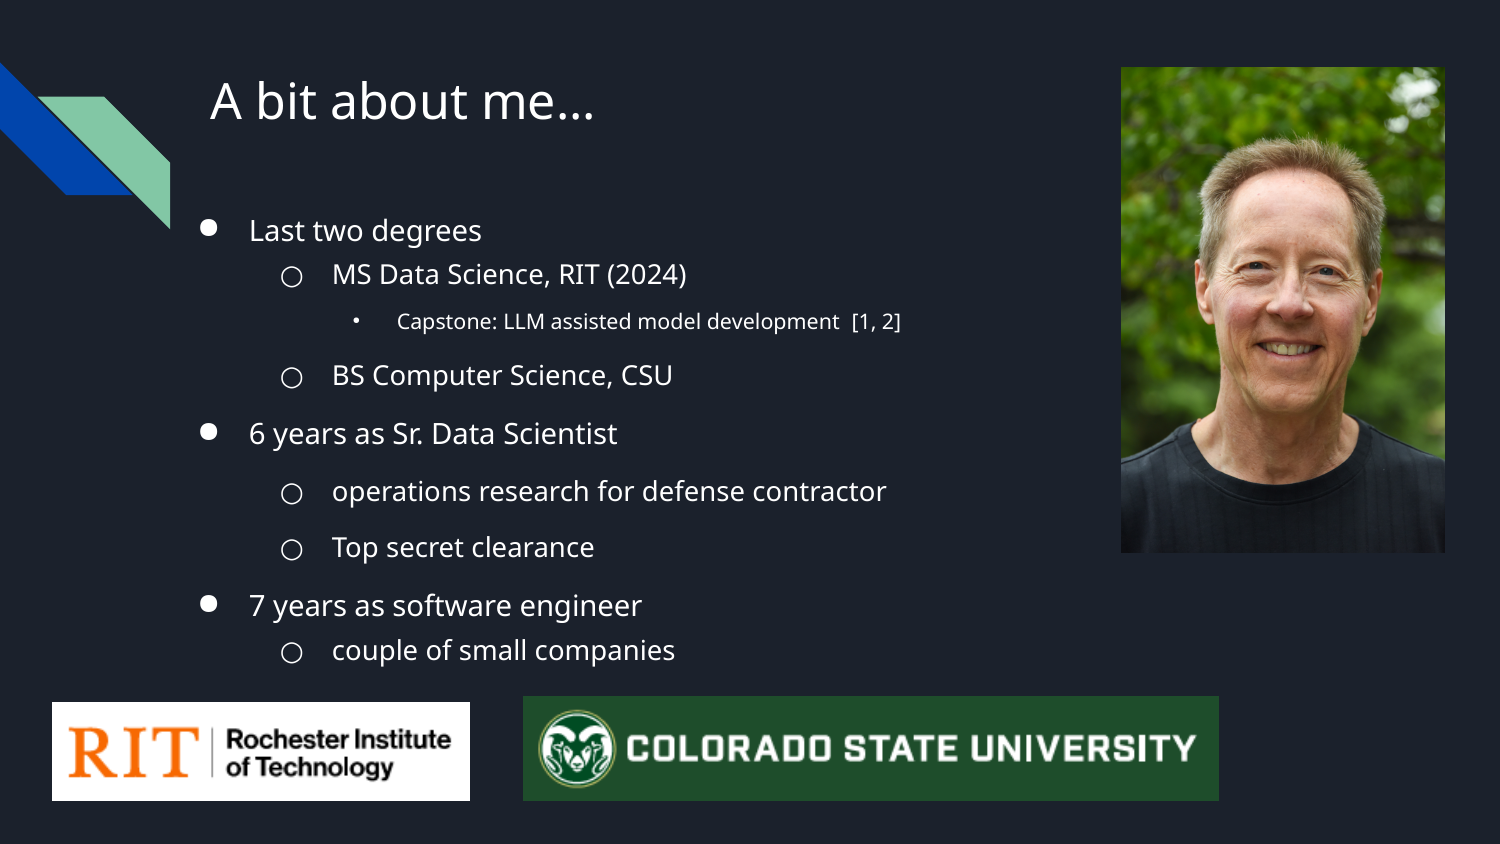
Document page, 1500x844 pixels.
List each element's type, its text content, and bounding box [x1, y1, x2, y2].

picture [523, 696, 1219, 801]
picture [1121, 67, 1445, 553]
list Last two degrees MS Data Science, RIT (2024) Capstone: LLM assisted model development [1, 2] BS Computer Science, CSU 6 years as Sr. Data Scientist operations research for defense contractor Top secret clearance 7 years as software engineer couple of small companies [182, 189, 1105, 686]
picture [52, 702, 470, 801]
title A bit about me... [195, 51, 1351, 188]
